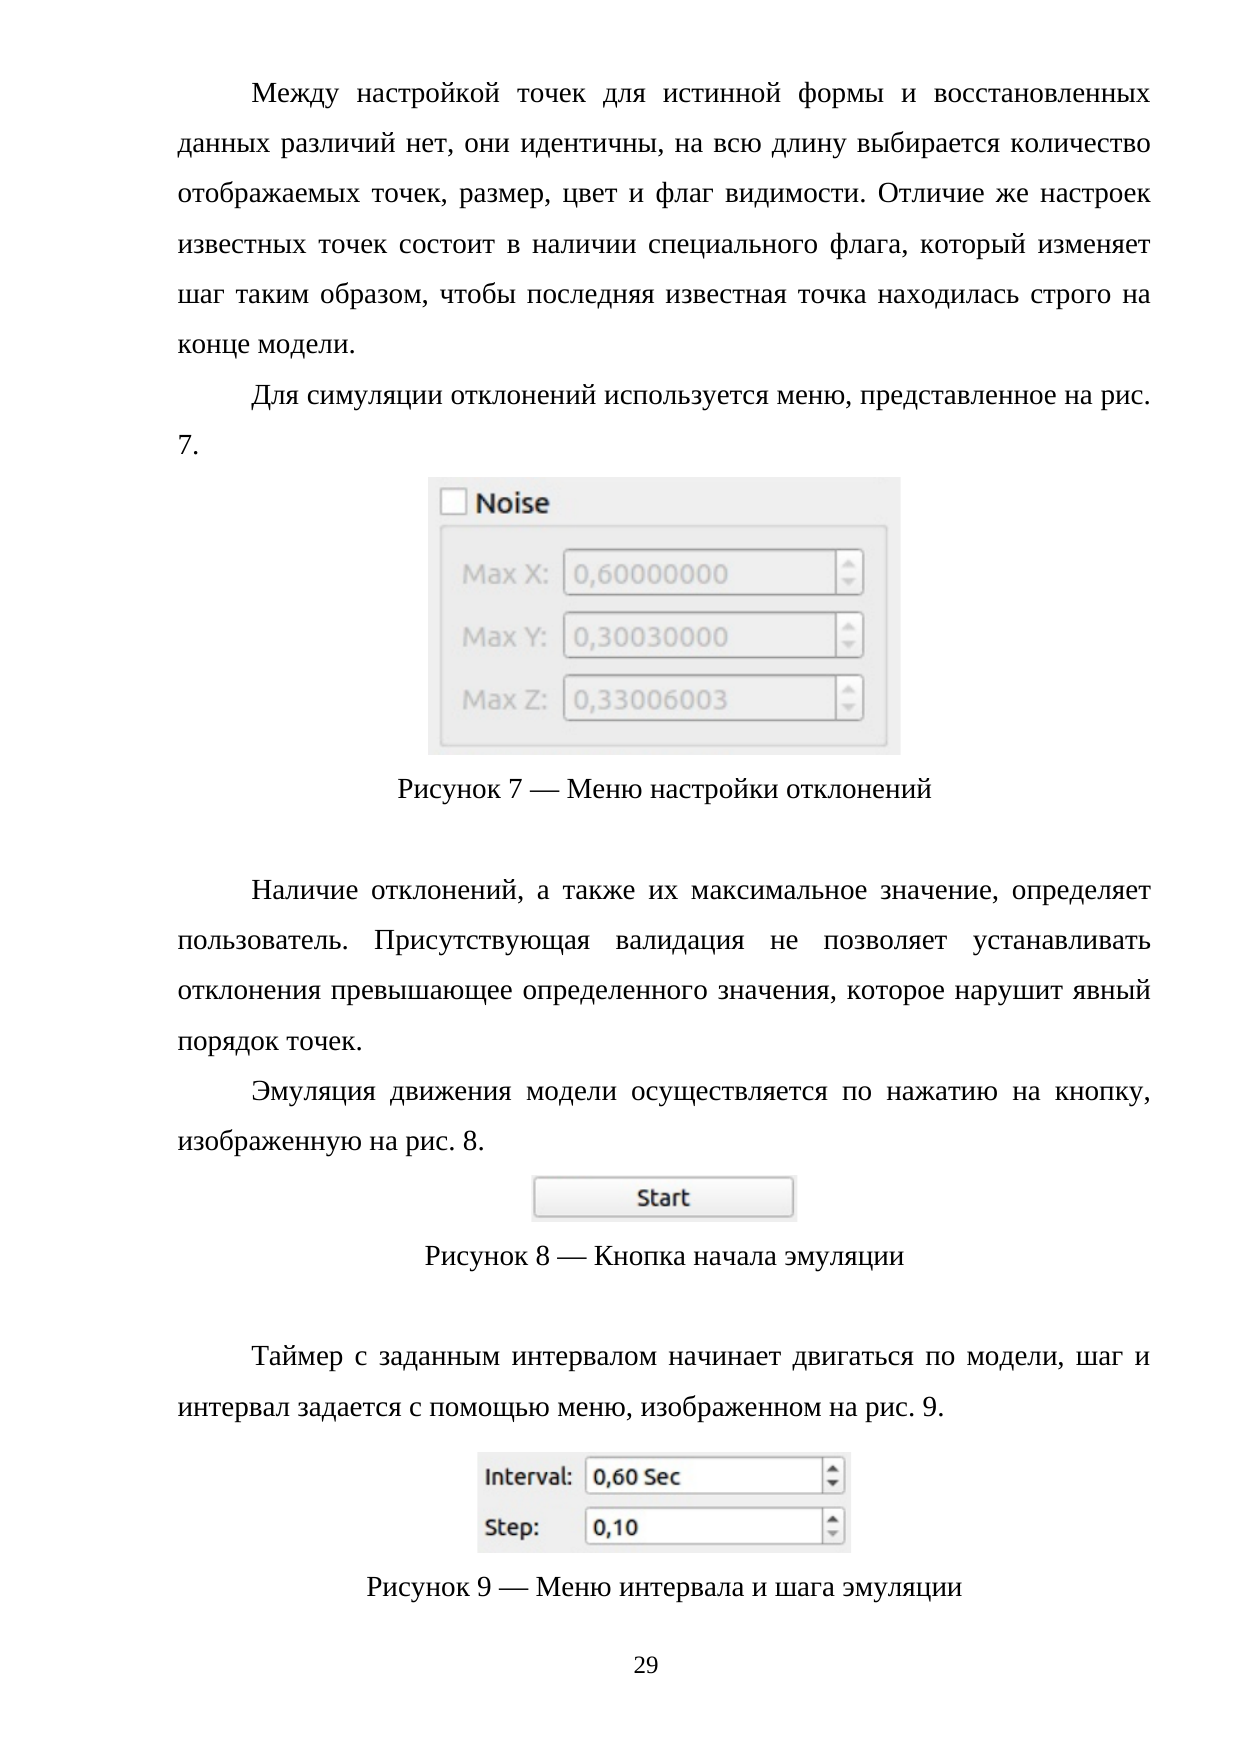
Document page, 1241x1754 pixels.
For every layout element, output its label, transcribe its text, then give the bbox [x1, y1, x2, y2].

text Между настройкой точек для истинной формы и восстановленных данных различий нет, они идентичны, на всю длину выбирается количество отображаемых точек, размер, цвет и флаг видимости. Отличие же настроек известных точек состоит в наличии специального флага, который изменяет шаг таким образом, чтобы последняя известная точка находилась строго на конце модели. [177, 75, 1152, 360]
text Наличие отклонений, а также их максимальное значение, определяет пользователь. Присутствующая валидация не позволяет устанавливать отклонения превышающее определенного значения, которое нарушит явный порядок точек. [177, 872, 1152, 1056]
text Рисунок 8 — Кнопка начала эмуляции [177, 1174, 1152, 1271]
text Рисунок 9 — Меню интервала и шага эмуляции [177, 1439, 1152, 1603]
text Таймер с заданным интервалом начинает двигаться по модели, шаг и интервал задается с помощью меню, изображенном на рис. 9. [177, 1338, 1152, 1422]
text Рисунок 7 — Меню настройки отклонений [177, 477, 1152, 805]
text Для симуляции отклонений используется меню, представленное на рис. 7. [177, 377, 1152, 461]
text Эмуляция движения модели осуществляется по нажатию на кнопку, изображенную на рис. 8. [177, 1073, 1152, 1157]
